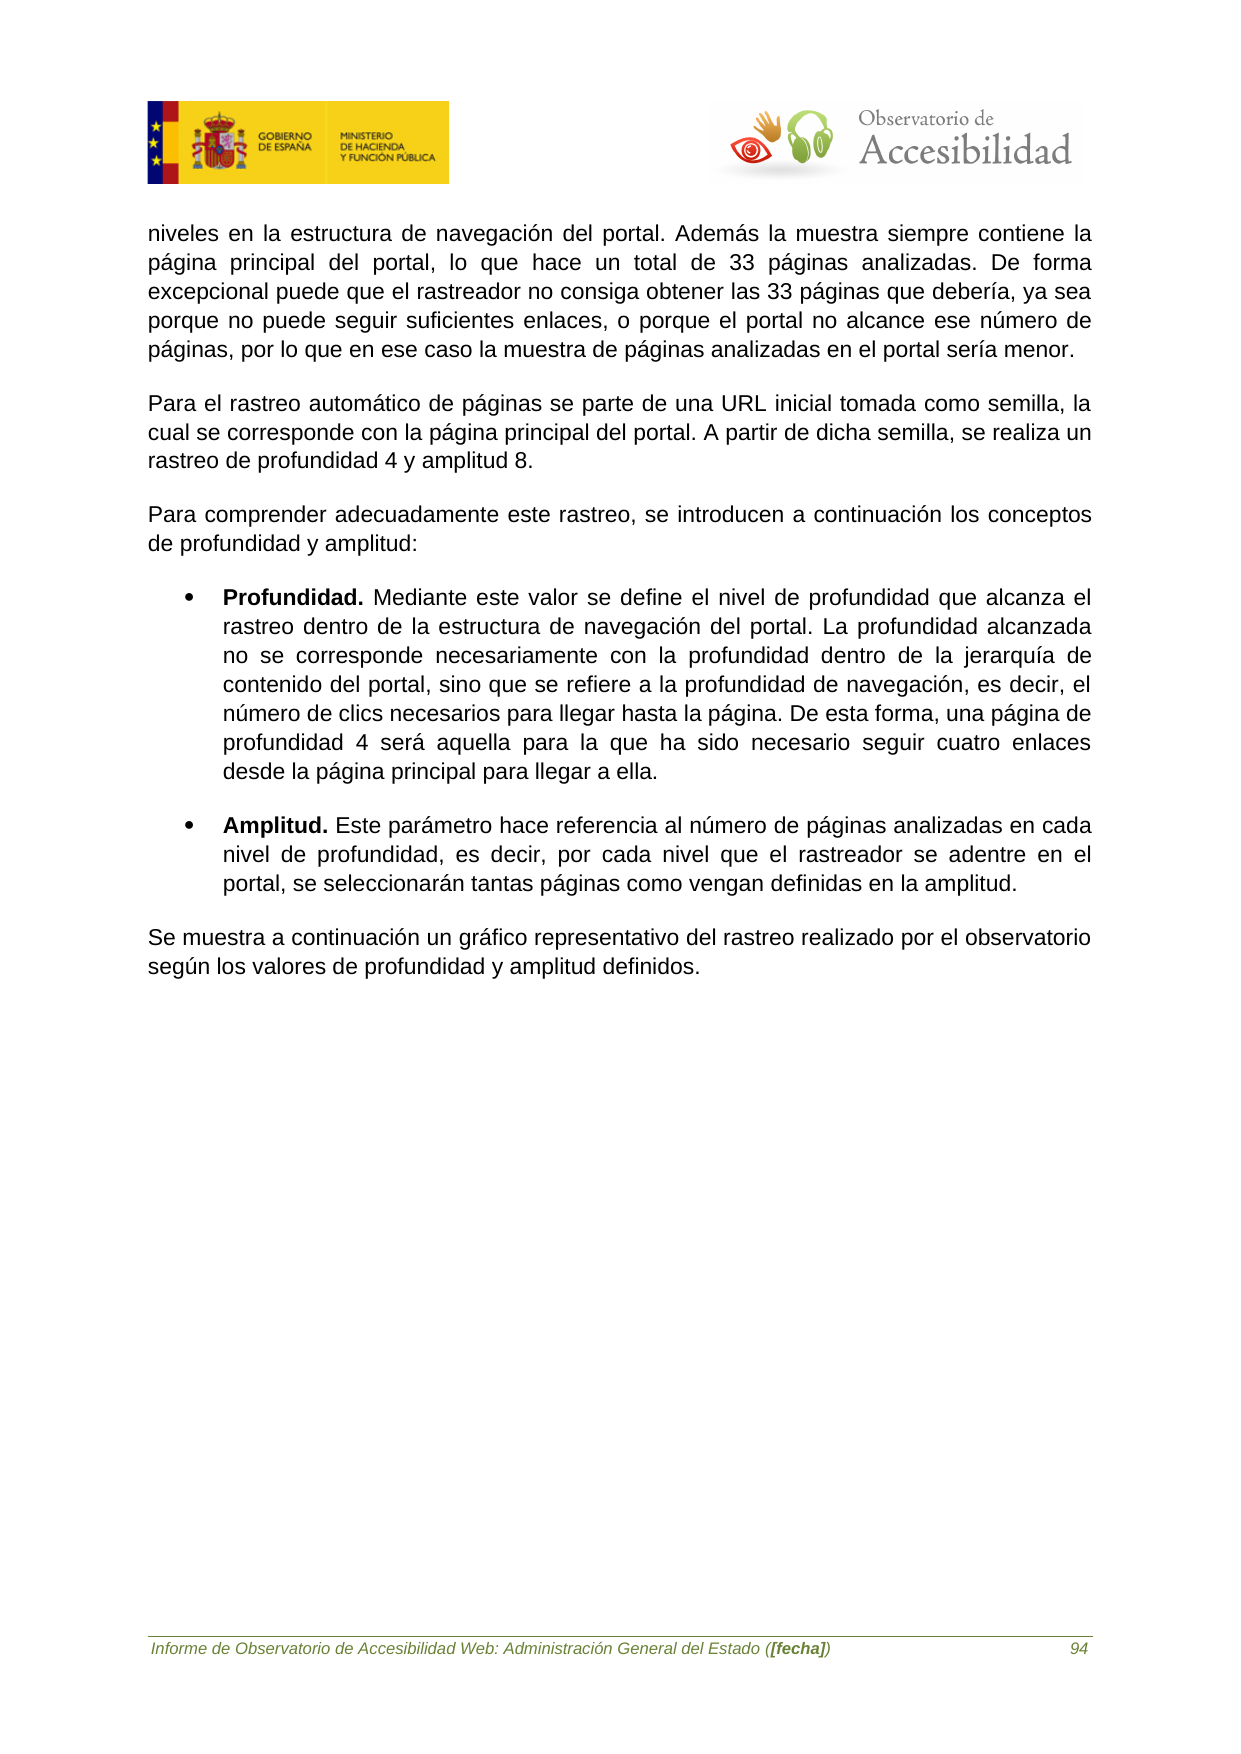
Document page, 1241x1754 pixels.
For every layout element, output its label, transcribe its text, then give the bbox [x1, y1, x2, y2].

list Amplitud. Este parámetro hace referencia al número de páginas analizadas en cada nivel de profundidad, es decir, por cada nivel que el rastreador se adentre en el portal, se seleccionarán tantas páginas como vengan definidas en la amplitud. [185, 812, 1092, 896]
text Se muestra a continuación un gráfico representativo del rastreo realizado por el observatorio según los valores de profundidad y amplitud definidos. [148, 924, 1092, 979]
text niveles en la estructura de navegación del portal. Además la muestra siempre contiene la página principal del portal, lo que hace un total de 33 páginas analizadas. De forma excepcional puede que el rastreador no consiga obtener las 33 páginas que debería, ya sea porque no puede seguir suficientes enlaces, o porque el portal no alcance ese número de páginas, por lo que en ese caso la muestra de páginas analizadas en el portal sería menor. [148, 220, 1092, 362]
list Profundidad. Mediante este valor se define el nivel de profundidad que alcanza el rastreo dentro de la estructura de navegación del portal. La profundidad alcanzada no se corresponde necesariamente con la profundidad dentro de la jerarquía de contenido del portal, sino que se refiere a la profundidad de navegación, es decir, el número de clics necesarios para llegar hasta la página. De esta forma, una página de profundidad 4 será aquella para la que ha sido necesario seguir cuatro enlaces desde la página principal para llegar a ella. [185, 584, 1092, 784]
picture [710, 101, 1086, 184]
picture [147, 101, 450, 184]
text Para el rastreo automático de páginas se parte de una URL inicial tomada como semilla, la cual se corresponde con la página principal del portal. A partir de dicha semilla, se realiza un rastreo de profundidad 4 y amplitud 8. [148, 389, 1092, 474]
text Para comprender adecuadamente este rastreo, se introducen a continuación los conceptos de profundidad y amplitud: [148, 501, 1092, 557]
